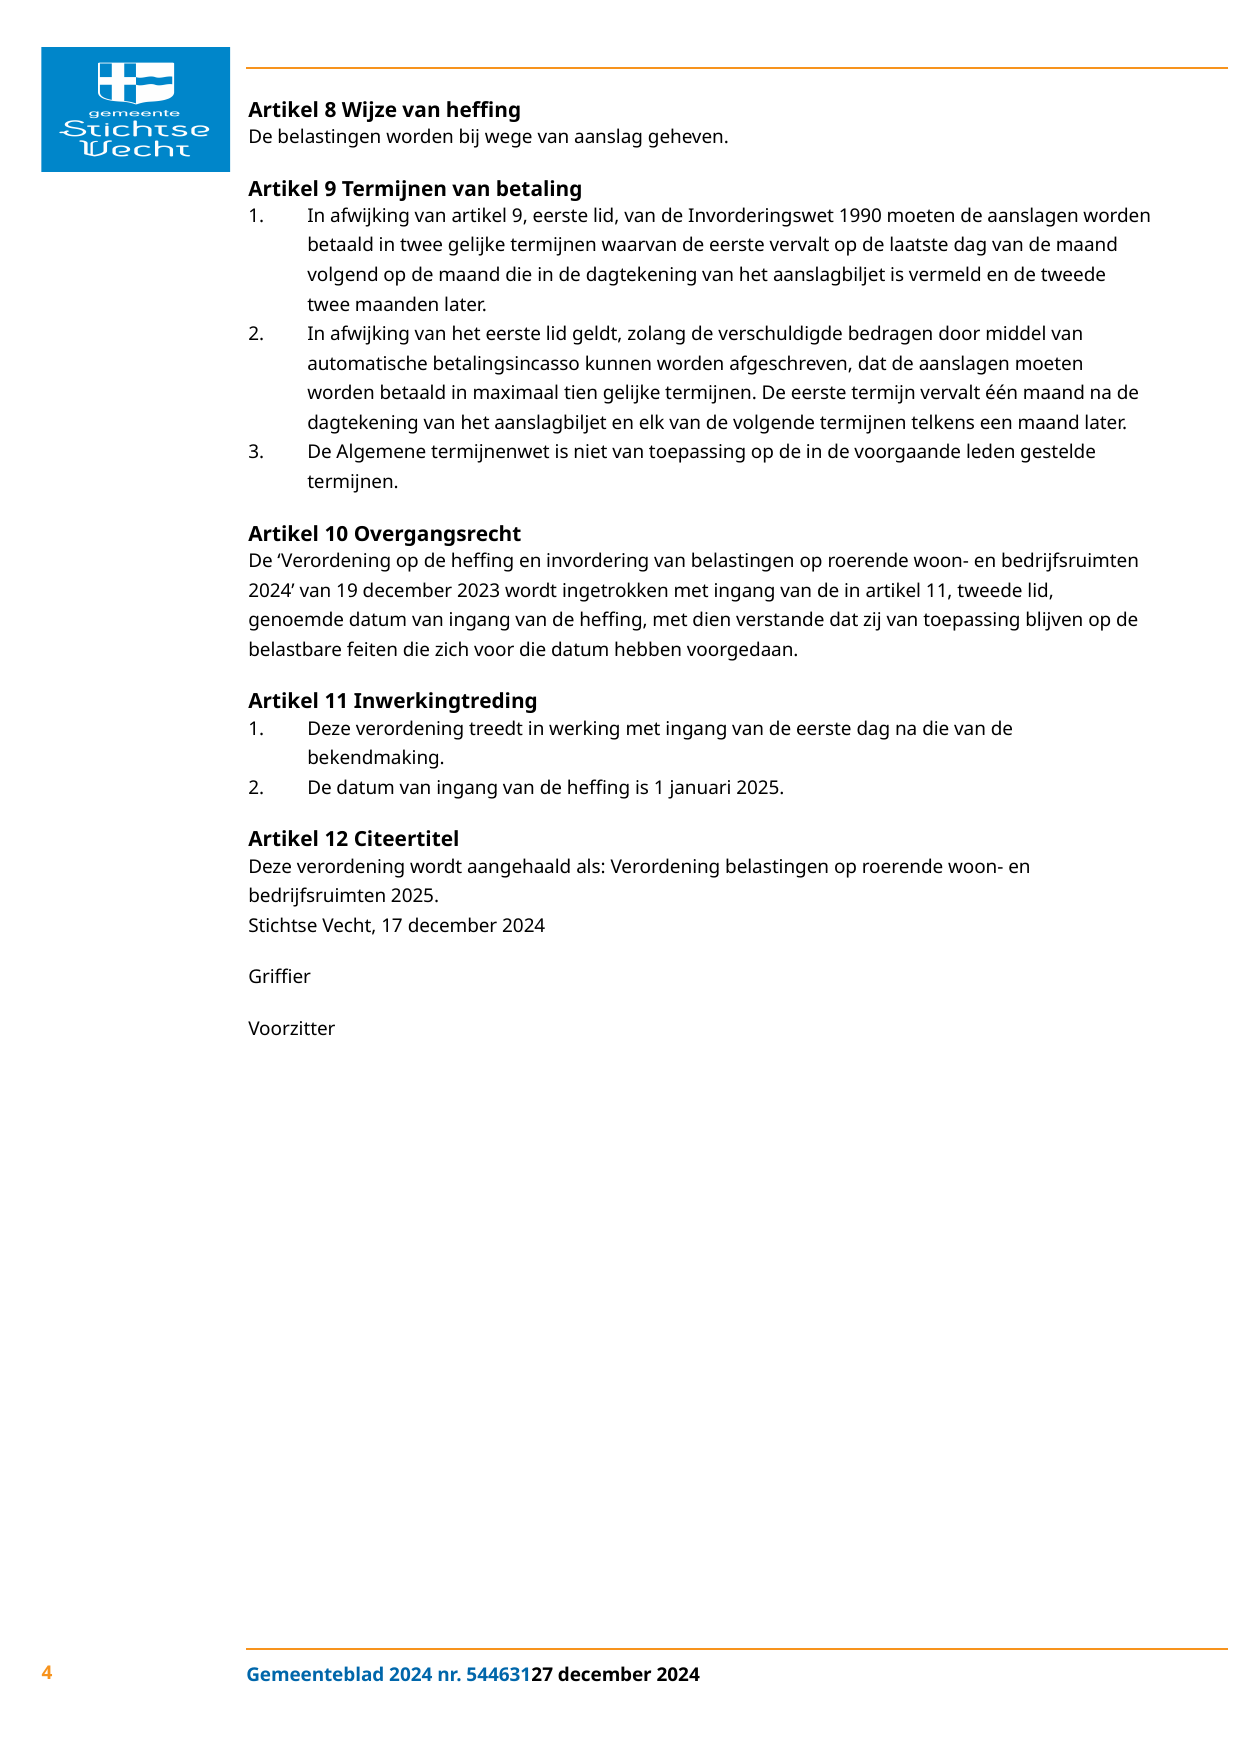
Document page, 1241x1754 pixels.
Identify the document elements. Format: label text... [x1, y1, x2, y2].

text Artikel 8 Wijze van heffing [248, 95, 1152, 123]
text Deze verordening wordt aangehaald als: Verordening belastingen op roerende woon- en bedrijfsruimten 2025. [248, 853, 1152, 908]
list De datum van ingang van de heffing is 1 januari 2025. [248, 774, 1152, 800]
text Voorzitter [248, 1015, 1152, 1041]
text Artikel 11 Inwerkingtreding [248, 686, 1152, 715]
text De ‘Verordening op de heffing en invordering van belastingen op roerende woon- en bedrijfsruimten 2024’ van 19 december 2023 wordt ingetrokken met ingang van de in artikel 11, tweede lid, genoemde datum van ingang van de heffing, met dien verstande dat zij van toepassing blijven op de belastbare feiten die zich voor die datum hebben voorgedaan. [248, 547, 1152, 662]
picture [137, 63, 174, 103]
text Artikel 12 Citeertitel [248, 824, 1152, 853]
list Deze verordening treedt in werking met ingang van de eerste dag na die van de bekendmaking. [248, 715, 1152, 770]
text De belastingen worden bij wege van aanslag geheven. [248, 123, 1152, 149]
text Artikel 10 Overgangsrecht [248, 519, 1152, 547]
list De Algemene termijnenwet is niet van toepassing op de in de voorgaande leden gestelde termijnen. [248, 439, 1152, 494]
text Griffier [248, 963, 1152, 989]
list In afwijking van artikel 9, eerste lid, van de Invorderingswet 1990 moeten de aanslagen worden betaald in twee gelijke termijnen waarvan de eerste vervalt op de laatste dag van de maand volgend op de maand die in de dagtekening van het aanslagbiljet is vermeld en de tweede twee maanden later. [248, 202, 1152, 317]
list In afwijking van het eerste lid geldt, zolang de verschuldigde bedragen door middel van automatische betalingsincasso kunnen worden afgeschreven, dat de aanslagen moeten worden betaald in maximaal tien gelijke termijnen. De eerste termijn vervalt één maand na de dagtekening van het aanslagbiljet en elk van de volgende termijnen telkens een maand later. [248, 320, 1152, 435]
text Stichtse Vecht, 17 december 2024 [248, 912, 1152, 938]
picture [99, 63, 135, 101]
text Artikel 9 Termijnen van betaling [248, 174, 1152, 202]
